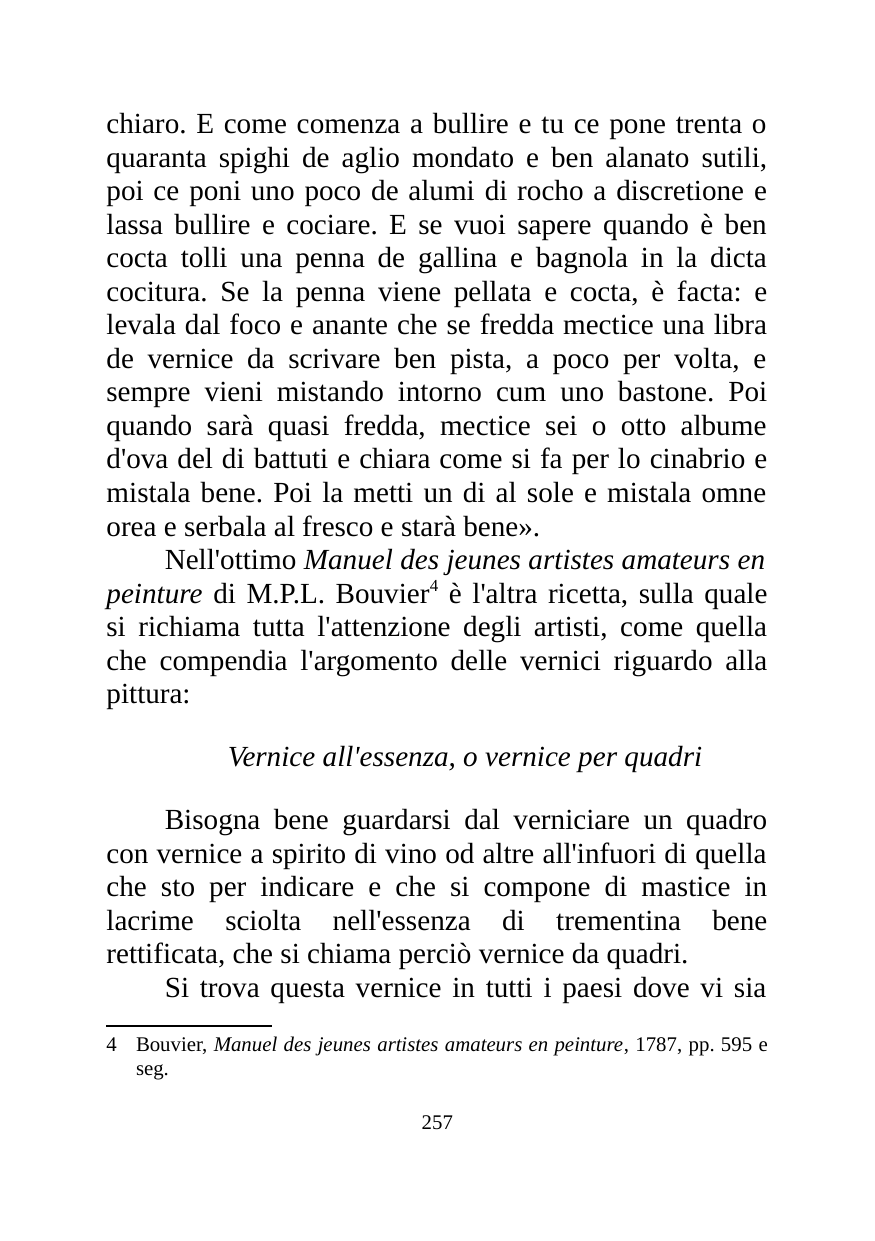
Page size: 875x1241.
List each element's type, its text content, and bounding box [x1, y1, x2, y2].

text Bouvier, Manuel des jeunes artistes amateurs en peinture, 1787, pp. 595 e seg. [106, 1032, 768, 1080]
text Nell'ottimo Manuel des jeunes artistes amateurs en peinture di M.P.L. Bouvier è l'altra ricetta, sulla quale si richiama tutta l'attenzione degli artisti, come quella che compendia l'argomento delle vernici riguardo alla pittura: [106, 542, 768, 710]
text chiaro. E come comenza a bullire e tu ce pone trenta o quaranta spighi de aglio mondato e ben alanato sutili, poi ce poni uno poco de alumi di rocho a discretione e lassa bullire e cociare. E se vuoi sapere quando è ben cocta tolli una penna de gallina e bagnola in la dicta cocitura. Se la penna viene pellata e cocta, è facta: e levala dal foco e anante che se fredda mectice una libra de vernice da scrivare ben pista, a poco per volta, e sempre vieni mistando intorno cum uno bastone. Poi quando sarà quasi fredda, mectice sei o otto albume d'ova del di battuti e chiara come si fa per lo cinabrio e mistala bene. Poi la metti un di al sole e mistala omne orea e serbala al fresco e starà bene». [106, 106, 768, 542]
text Vernice all'essenza, o vernice per quadri [106, 739, 768, 773]
text Si trova questa vernice in tutti i paesi dove vi sia [106, 970, 768, 1004]
text Bisogna bene guardarsi dal verniciare un quadro con vernice a spirito di vino od altre all'infuori di quella che sto per indicare e che si compone di mastice in lacrime sciolta nell'essenza di trementina bene rettificata, che si chiama perciò vernice da quadri. [106, 802, 768, 970]
